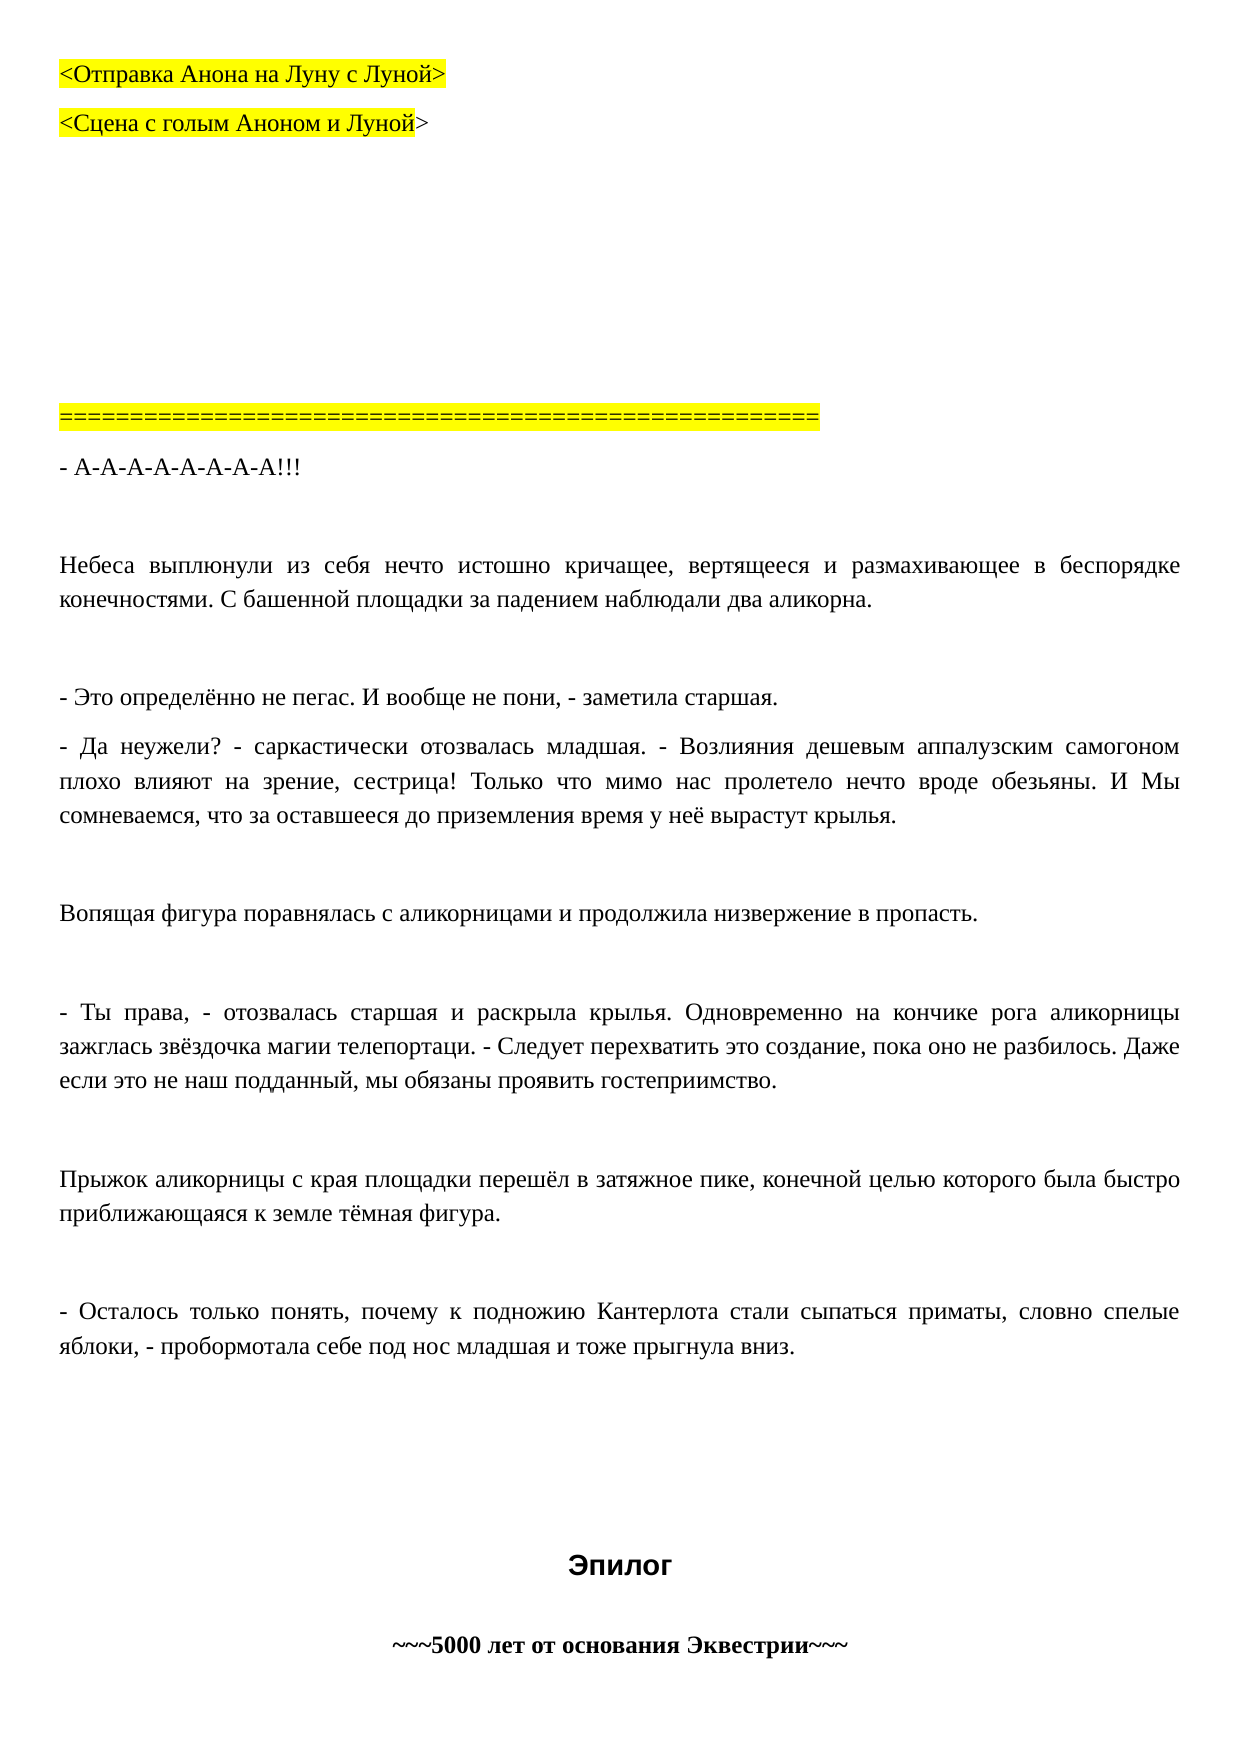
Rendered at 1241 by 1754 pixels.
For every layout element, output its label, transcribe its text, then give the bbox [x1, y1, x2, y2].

text Прыжок аликорницы с края площадки перешёл в затяжное пике, конечной целью которого была быстро приближающаяся к земле тёмная фигура. [59, 1164, 1181, 1227]
text Небеса выплюнули из себя нечто истошно кричащее, вертящееся и размахивающее в беспорядке конечностями. С башенной площадки за падением наблюдали два аликорна. [59, 550, 1181, 613]
text <Сцена с голым Аноном и Луной> [59, 108, 1181, 137]
text - Ты права, - отозвалась старшая и раскрыла крылья. Одновременно на кончике рога аликорницы зажглась звёздочка магии телепортаци. - Следует перехватить это создание, пока оно не разбилось. Даже еcли это не наш подданный, мы обязаны проявить гостеприимство. [59, 997, 1181, 1094]
text - Осталось только понять, почему к подножию Кантерлота стали сыпаться приматы, словно спелые яблоки, - пробормотала себе под нос младшая и тоже прыгнула вниз. [59, 1296, 1181, 1359]
text ~~~5000 лет от основания Эквестрии~~~ [59, 1630, 1181, 1659]
text - Это определённо не пегас. И вообще не пони, - заметила старшая. [59, 682, 1181, 711]
text ====================================================== [59, 402, 1181, 431]
text <Отправка Анона на Луну с Луной> [59, 59, 1181, 88]
text Вопящая фигура поравнялась с аликорницами и продолжила низвержение в пропасть. [59, 898, 1181, 927]
text - А-А-А-А-А-А-А-А!!! [59, 452, 1181, 480]
text - Да неужели? - саркастически отозвалась младшая. - Возлияния дешевым аппалузским самогоном плохо влияют на зрение, сестрица! Только что мимо нас пролетело нечто вроде обезьяны. И Мы сомневаемся, что за оставшееся до приземления время у неё вырастут крылья. [59, 731, 1181, 829]
subtitle Эпилог [59, 1548, 1181, 1581]
